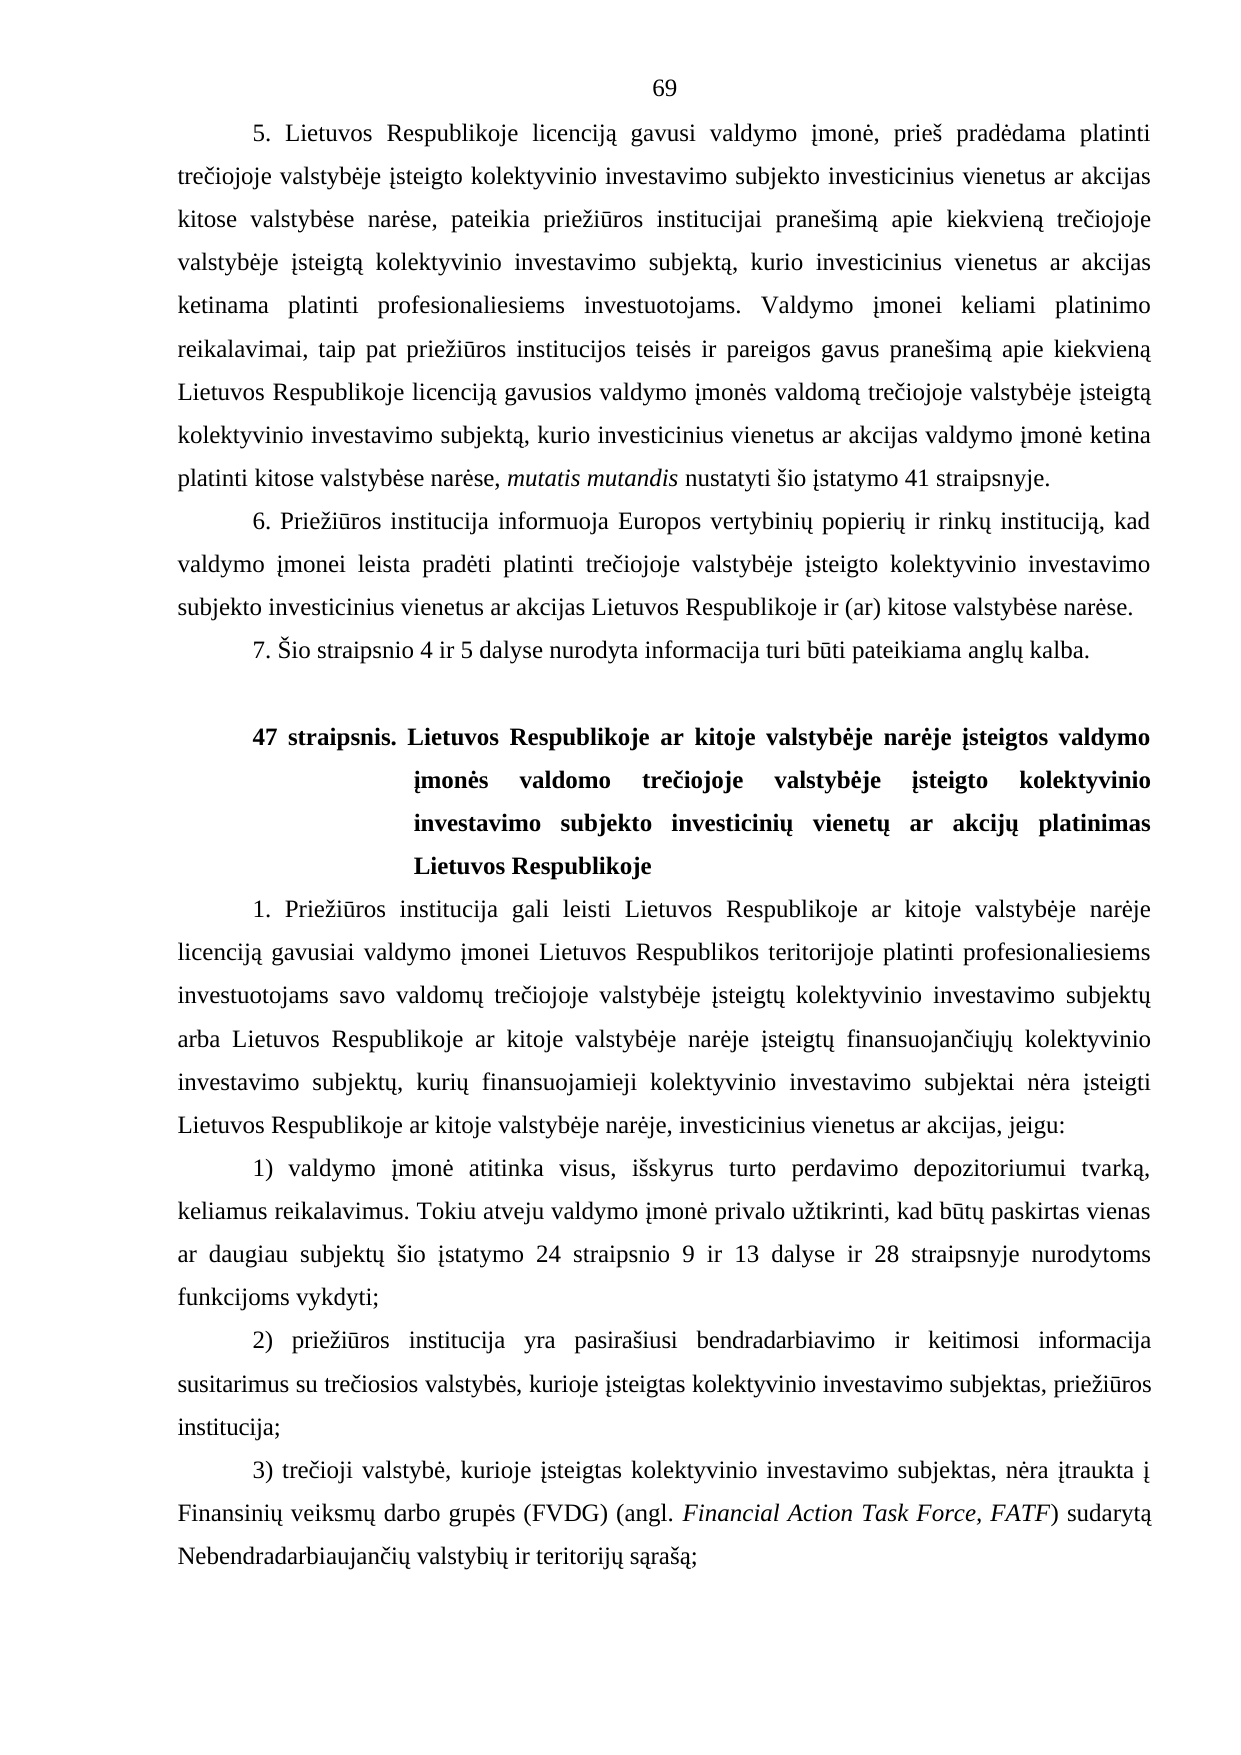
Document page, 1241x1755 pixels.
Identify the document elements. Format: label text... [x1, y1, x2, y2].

text 2) priežiūros institucija yra pasirašiusi bendradarbiavimo ir keitimosi informacija susitarimus su trečiosios valstybės, kurioje įsteigtas kolektyvinio investavimo subjektas, priežiūros institucija; [177, 1326, 1152, 1441]
text 5. Lietuvos Respublikoje licenciją gavusi valdymo įmonė, prieš pradėdama platinti trečiojoje valstybėje įsteigto kolektyvinio investavimo subjekto investicinius vienetus ar akcijas kitose valstybėse narėse, pateikia priežiūros institucijai pranešimą apie kiekvieną trečiojoje valstybėje įsteigtą kolektyvinio investavimo subjektą, kurio investicinius vienetus ar akcijas ketinama platinti profesionaliesiems investuotojams. Valdymo įmonei keliami platinimo reikalavimai, taip pat priežiūros institucijos teisės ir pareigos gavus pranešimą apie kiekvieną Lietuvos Respublikoje licenciją gavusios valdymo įmonės valdomą trečiojoje valstybėje įsteigtą kolektyvinio investavimo subjektą, kurio investicinius vienetus ar akcijas valdymo įmonė ketina platinti kitose valstybėse narėse, mutatis mutandis nustatyti šio įstatymo 41 straipsnyje. [177, 118, 1152, 492]
text 3) trečioji valstybė, kurioje įsteigtas kolektyvinio investavimo subjektas, nėra įtraukta į Finansinių veiksmų darbo grupės (FVDG) (angl. Financial Action Task Force, FATF) sudarytą Nebendradarbiaujančių valstybių ir teritorijų sąrašą; [177, 1455, 1152, 1570]
text 47 straipsnis. Lietuvos Respublikoje ar kitoje valstybėje narėje įsteigtos valdymo įmonės valdomo trečiojoje valstybėje įsteigto kolektyvinio investavimo subjekto investicinių vienetų ar akcijų platinimas Lietuvos Respublikoje [252, 722, 1152, 880]
text 6. Priežiūros institucija informuoja Europos vertybinių popierių ir rinkų instituciją, kad valdymo įmonei leista pradėti platinti trečiojoje valstybėje įsteigto kolektyvinio investavimo subjekto investicinius vienetus ar akcijas Lietuvos Respublikoje ir (ar) kitose valstybėse narėse. [177, 506, 1152, 621]
text 1. Priežiūros institucija gali leisti Lietuvos Respublikoje ar kitoje valstybėje narėje licenciją gavusiai valdymo įmonei Lietuvos Respublikos teritorijoje platinti profesionaliesiems investuotojams savo valdomų trečiojoje valstybėje įsteigtų kolektyvinio investavimo subjektų arba Lietuvos Respublikoje ar kitoje valstybėje narėje įsteigtų finansuojančiųjų kolektyvinio investavimo subjektų, kurių finansuojamieji kolektyvinio investavimo subjektai nėra įsteigti Lietuvos Respublikoje ar kitoje valstybėje narėje, investicinius vienetus ar akcijas, jeigu: [177, 894, 1152, 1139]
text 1) valdymo įmonė atitinka visus, išskyrus turto perdavimo depozitoriumui tvarką, keliamus reikalavimus. Tokiu atveju valdymo įmonė privalo užtikrinti, kad būtų paskirtas vienas ar daugiau subjektų šio įstatymo 24 straipsnio 9 ir 13 dalyse ir 28 straipsnyje nurodytoms funkcijoms vykdyti; [177, 1153, 1152, 1311]
text 7. Šio straipsnio 4 ir 5 dalyse nurodyta informacija turi būti pateikiama anglų kalba. [177, 636, 1152, 664]
